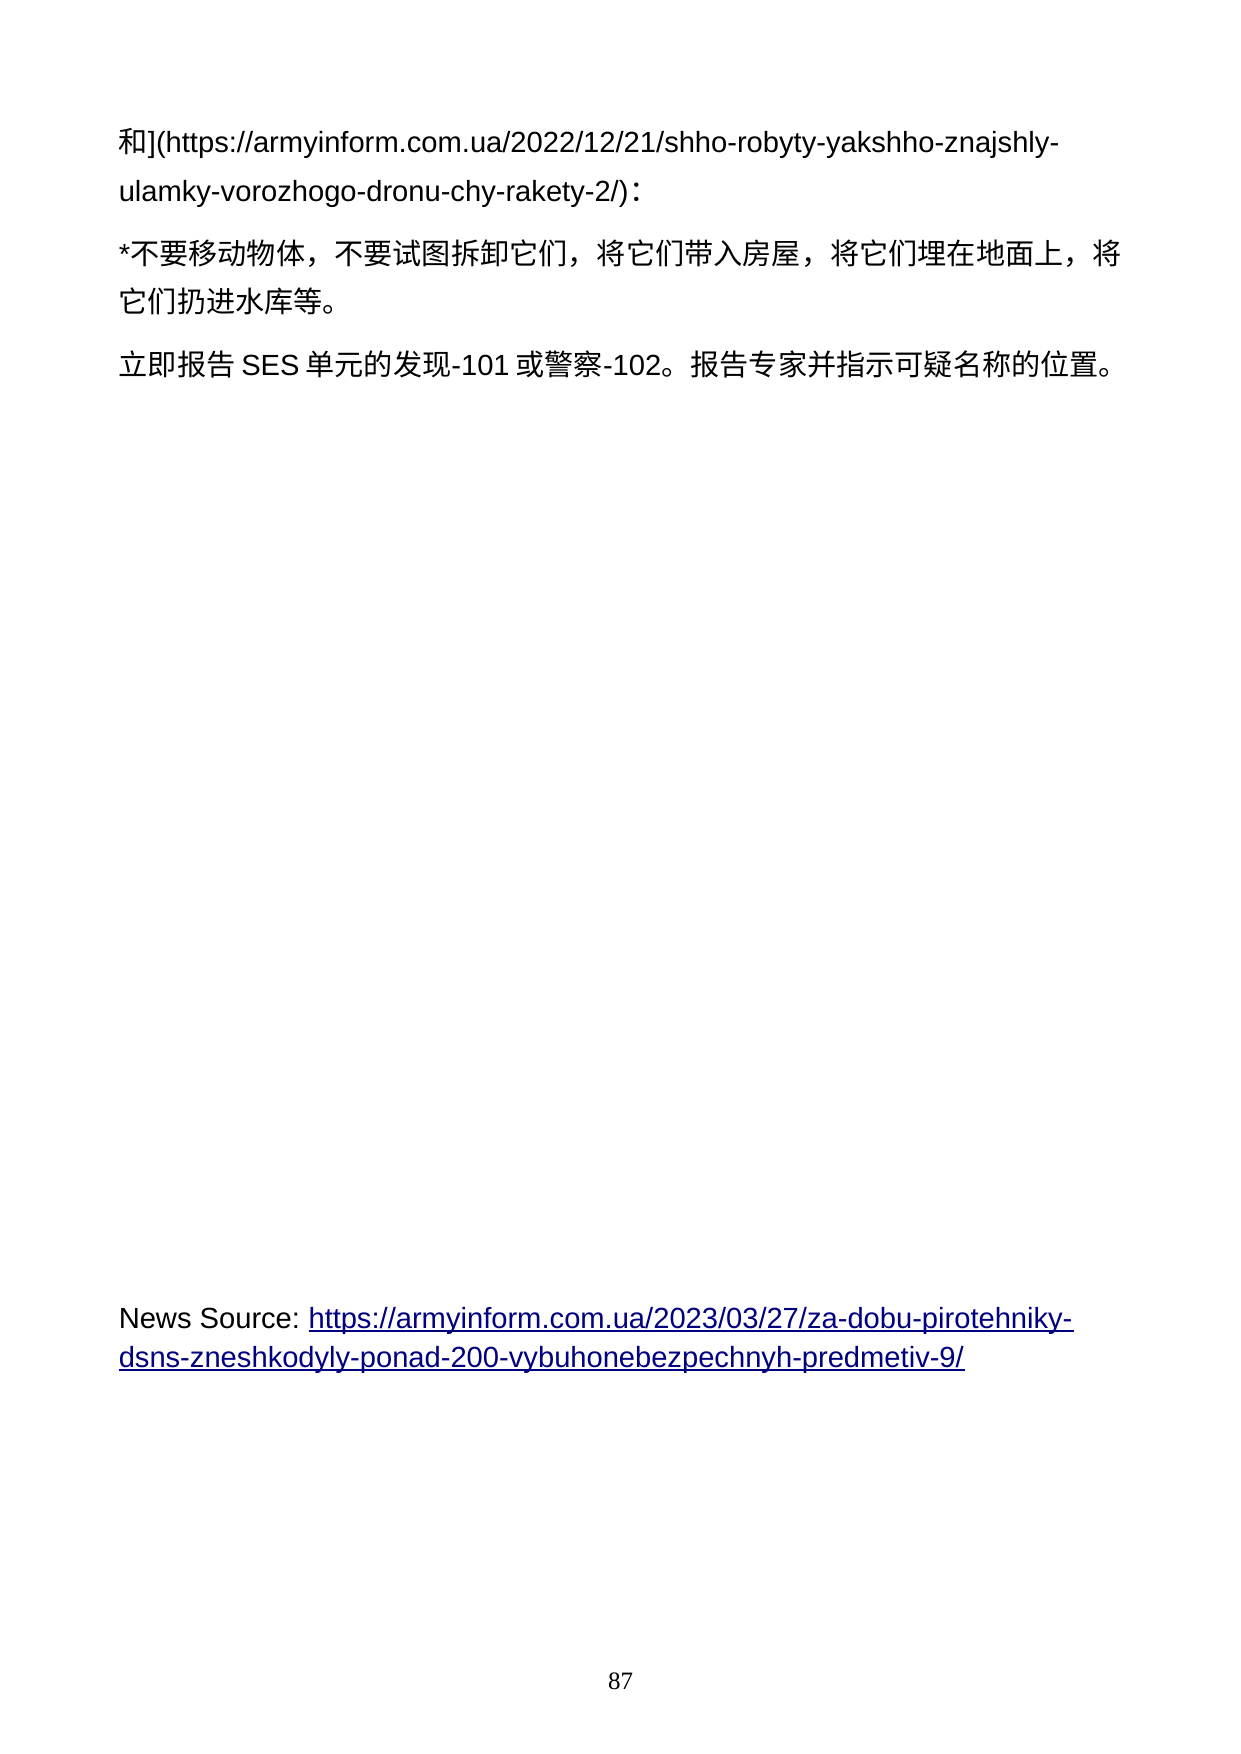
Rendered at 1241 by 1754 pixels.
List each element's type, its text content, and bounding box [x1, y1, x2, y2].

text 和](https://armyinform.com.ua/2022/12/21/shho-robyty-yakshho-znajshly-ulamky-vorozhogo-dronu-chy-rakety-2/)： [118, 118, 1122, 209]
text 立即报告SES单元的发现-101或警察-102。报告专家并指示可疑名称的位置。 [118, 342, 1122, 384]
text *不要移动物体，不要试图拆卸它们，将它们带入房屋，将它们埋在地面上，将它们扔进水库等。 [118, 230, 1122, 321]
text News Source: https://armyinform.com.ua/2023/03/27/za-dobu-pirotehniky-dsns-zneshkodyly-ponad-200-vybuhonebezpechnyh-predmetiv-9/ [118, 1301, 1122, 1373]
